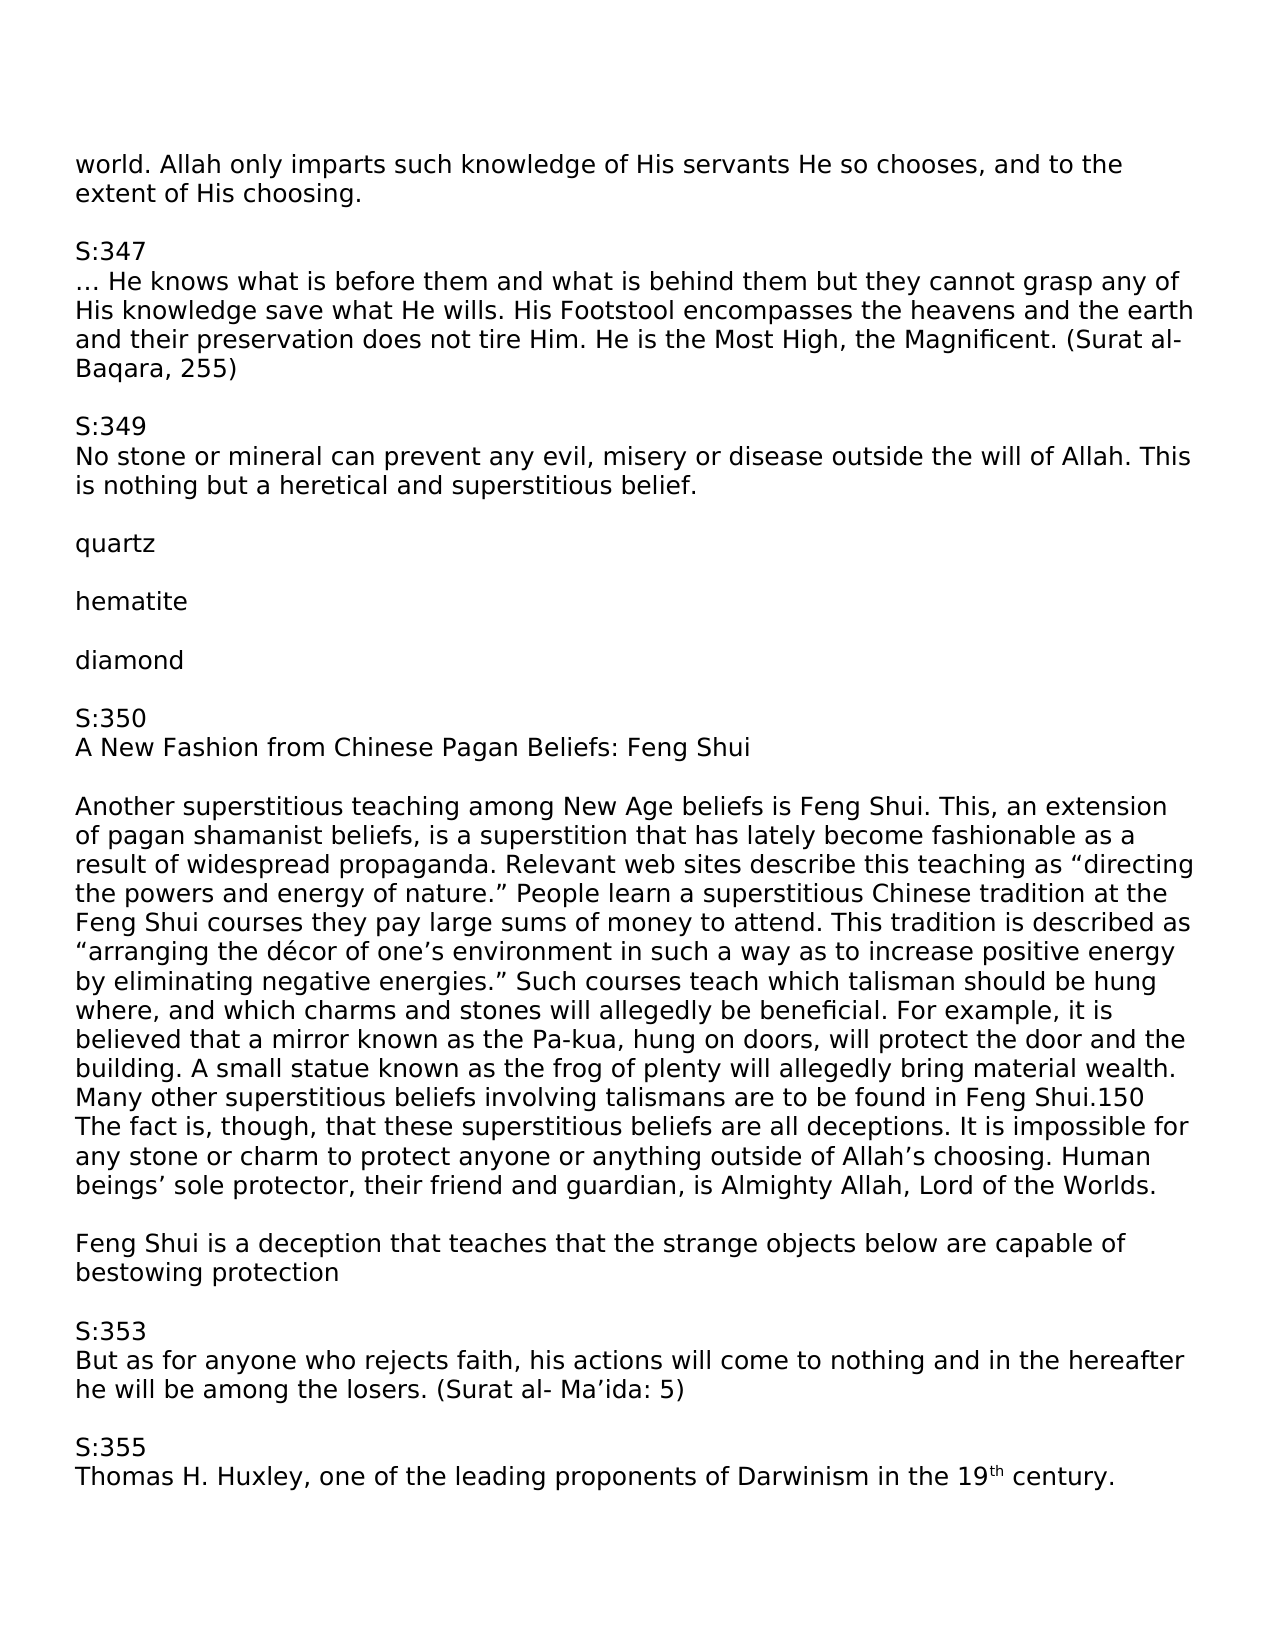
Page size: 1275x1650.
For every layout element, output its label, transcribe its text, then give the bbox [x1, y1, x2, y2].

text Feng Shui is a deception that teaches that the strange objects below are capable of bestowing protection [75, 1229, 1200, 1287]
text diamond [75, 646, 1200, 675]
text Another superstitious teaching among New Age beliefs is Feng Shui. This, an extension of pagan shamanist beliefs, is a superstition that has lately become fashionable as a result of widespread propaganda. Relevant web sites describe this teaching as “directing the powers and energy of nature.” People learn a superstitious Chinese tradition at the Feng Shui courses they pay large sums of money to attend. This tradition is described as “arranging the décor of one’s environment in such a way as to increase positive energy by eliminating negative energies.” Such courses teach which talisman should be hung where, and which charms and stones will allegedly be beneficial. For example, it is believed that a mirror known as the Pa-kua, hung on doors, will protect the door and the building. A small statue known as the frog of plenty will allegedly bring material wealth. Many other superstitious beliefs involving talismans are to be found in Feng Shui.150 [75, 792, 1200, 1112]
text Thomas H. Huxley, one of the leading proponents of Darwinism in the 19th century. [75, 1462, 1200, 1492]
text S:355 [75, 1433, 1200, 1462]
text S:350 [75, 704, 1200, 733]
text S:349 [75, 412, 1200, 442]
text quartz [75, 529, 1200, 558]
text A New Fashion from Chinese Pagan Beliefs: Feng Shui [75, 733, 1200, 762]
text But as for anyone who rejects faith, his actions will come to nothing and in the hereafter he will be among the losers. (Surat al- Ma’ida: 5) [75, 1346, 1200, 1404]
text … He knows what is before them and what is behind them but they cannot grasp any of His knowledge save what He wills. His Footstool encompasses the heavens and the earth and their preservation does not tire Him. He is the Most High, the Magnificent. (Surat al-Baqara, 255) [75, 267, 1200, 383]
text hematite [75, 587, 1200, 617]
text S:353 [75, 1317, 1200, 1346]
text No stone or mineral can prevent any evil, misery or disease outside the will of Allah. This is nothing but a heretical and superstitious belief. [75, 442, 1200, 500]
text world. Allah only imparts such knowledge of His servants He so chooses, and to the extent of His choosing. [75, 150, 1200, 208]
text S:347 [75, 237, 1200, 267]
text The fact is, though, that these superstitious beliefs are all deceptions. It is impossible for any stone or charm to protect anyone or anything outside of Allah’s choosing. Human beings’ sole protector, their friend and guardian, is Almighty Allah, Lord of the Worlds. [75, 1112, 1200, 1200]
